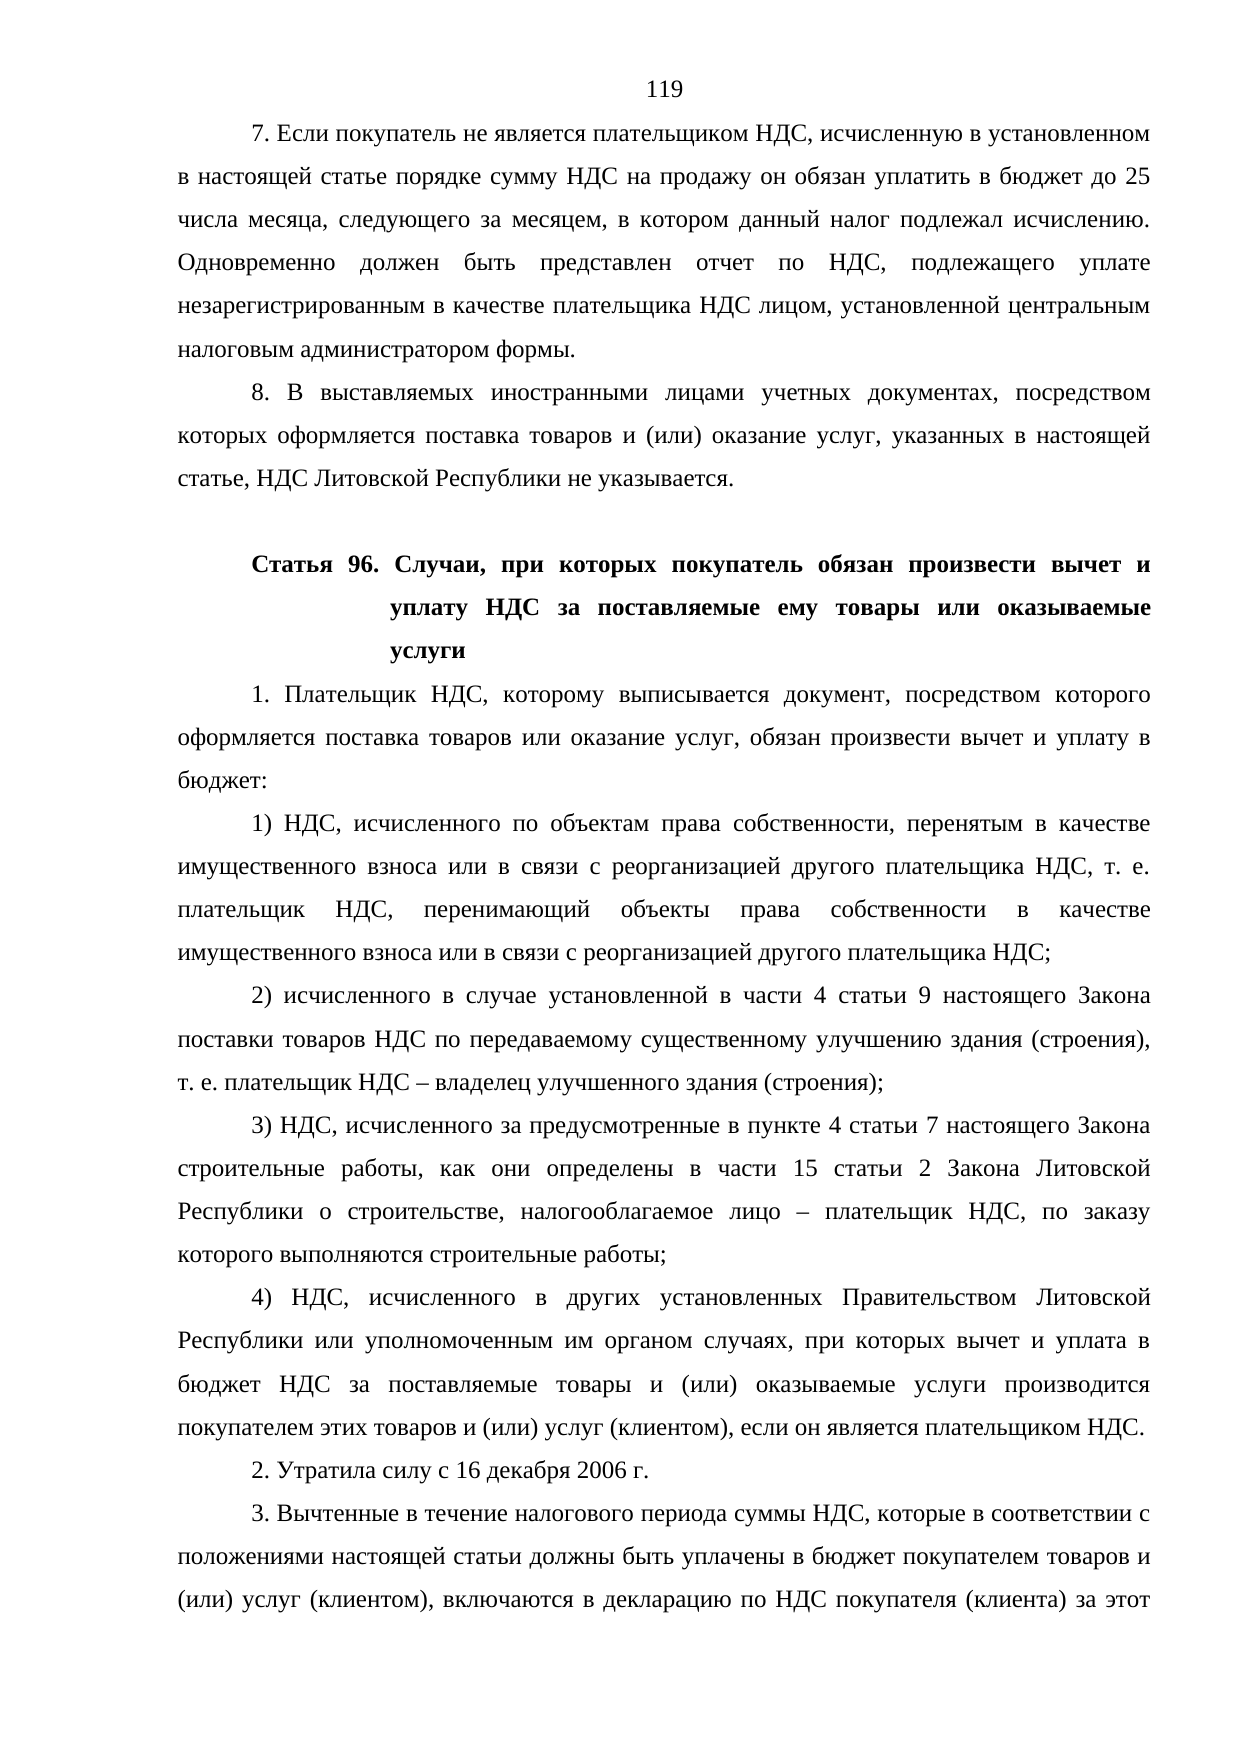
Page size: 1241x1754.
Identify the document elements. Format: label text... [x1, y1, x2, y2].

text 8. В выставляемых иностранными лицами учетных документах, посредством которых оформляется поставка товаров и (или) оказание услуг, указанных в настоящей статье, НДС Литовской Республики не указывается. [177, 377, 1152, 492]
text 1) НДС, исчисленного по объектам права собственности, перенятым в качестве имущественного взноса или в связи с реорганизацией другого плательщика НДС, т. е. плательщик НДС, перенимающий объекты права собственности в качестве имущественного взноса или в связи с реорганизацией другого плательщика НДС; [177, 808, 1152, 966]
text 2. Утратила силу с 16 декабря 2006 г. [177, 1455, 1152, 1484]
text 3) НДС, исчисленного за предусмотренные в пункте 4 статьи 7 настоящего Закона строительные работы, как они определены в части 15 статьи 2 Закона Литовской Республики о строительстве, налогооблагаемое лицо – плательщик НДС, по заказу которого выполняются строительные работы; [177, 1110, 1152, 1268]
text 3. Вычтенные в течение налогового периода суммы НДС, которые в соответствии с положениями настоящей статьи должны быть уплачены в бюджет покупателем товаров и (или) услуг (клиентом), включаются в декларацию по НДС покупателя (клиента) за этот [177, 1498, 1152, 1613]
text 2) исчисленного в случае установленной в части 4 статьи 9 настоящего Закона поставки товаров НДС по передаваемому существенному улучшению здания (строения), т. е. плательщик НДС – владелец улучшенного здания (строения); [177, 981, 1152, 1096]
text 1. Плательщик НДС, которому выписывается документ, посредством которого оформляется поставка товаров или оказание услуг, обязан произвести вычет и уплату в бюджет: [177, 679, 1152, 794]
text 4) НДС, исчисленного в других установленных Правительством Литовской Республики или уполномоченным им органом случаях, при которых вычет и уплата в бюджет НДС за поставляемые товары и (или) оказываемые услуги производится покупателем этих товаров и (или) услуг (клиентом), если он является плательщиком НДС. [177, 1282, 1152, 1441]
text Статья 96. Случаи, при которых покупатель обязан произвести вычет и уплату НДС за поставляемые ему товары или оказываемые услуги [251, 549, 1152, 664]
text 7. Если покупатель не является плательщиком НДС, исчисленную в установленном в настоящей статье порядке сумму НДС на продажу он обязан уплатить в бюджет до 25 числа месяца, следующего за месяцем, в котором данный налог подлежал исчислению. Одновременно должен быть представлен отчет по НДС, подлежащего уплате незарегистрированным в качестве плательщика НДС лицом, установленной центральным налоговым администратором формы. [177, 118, 1152, 362]
